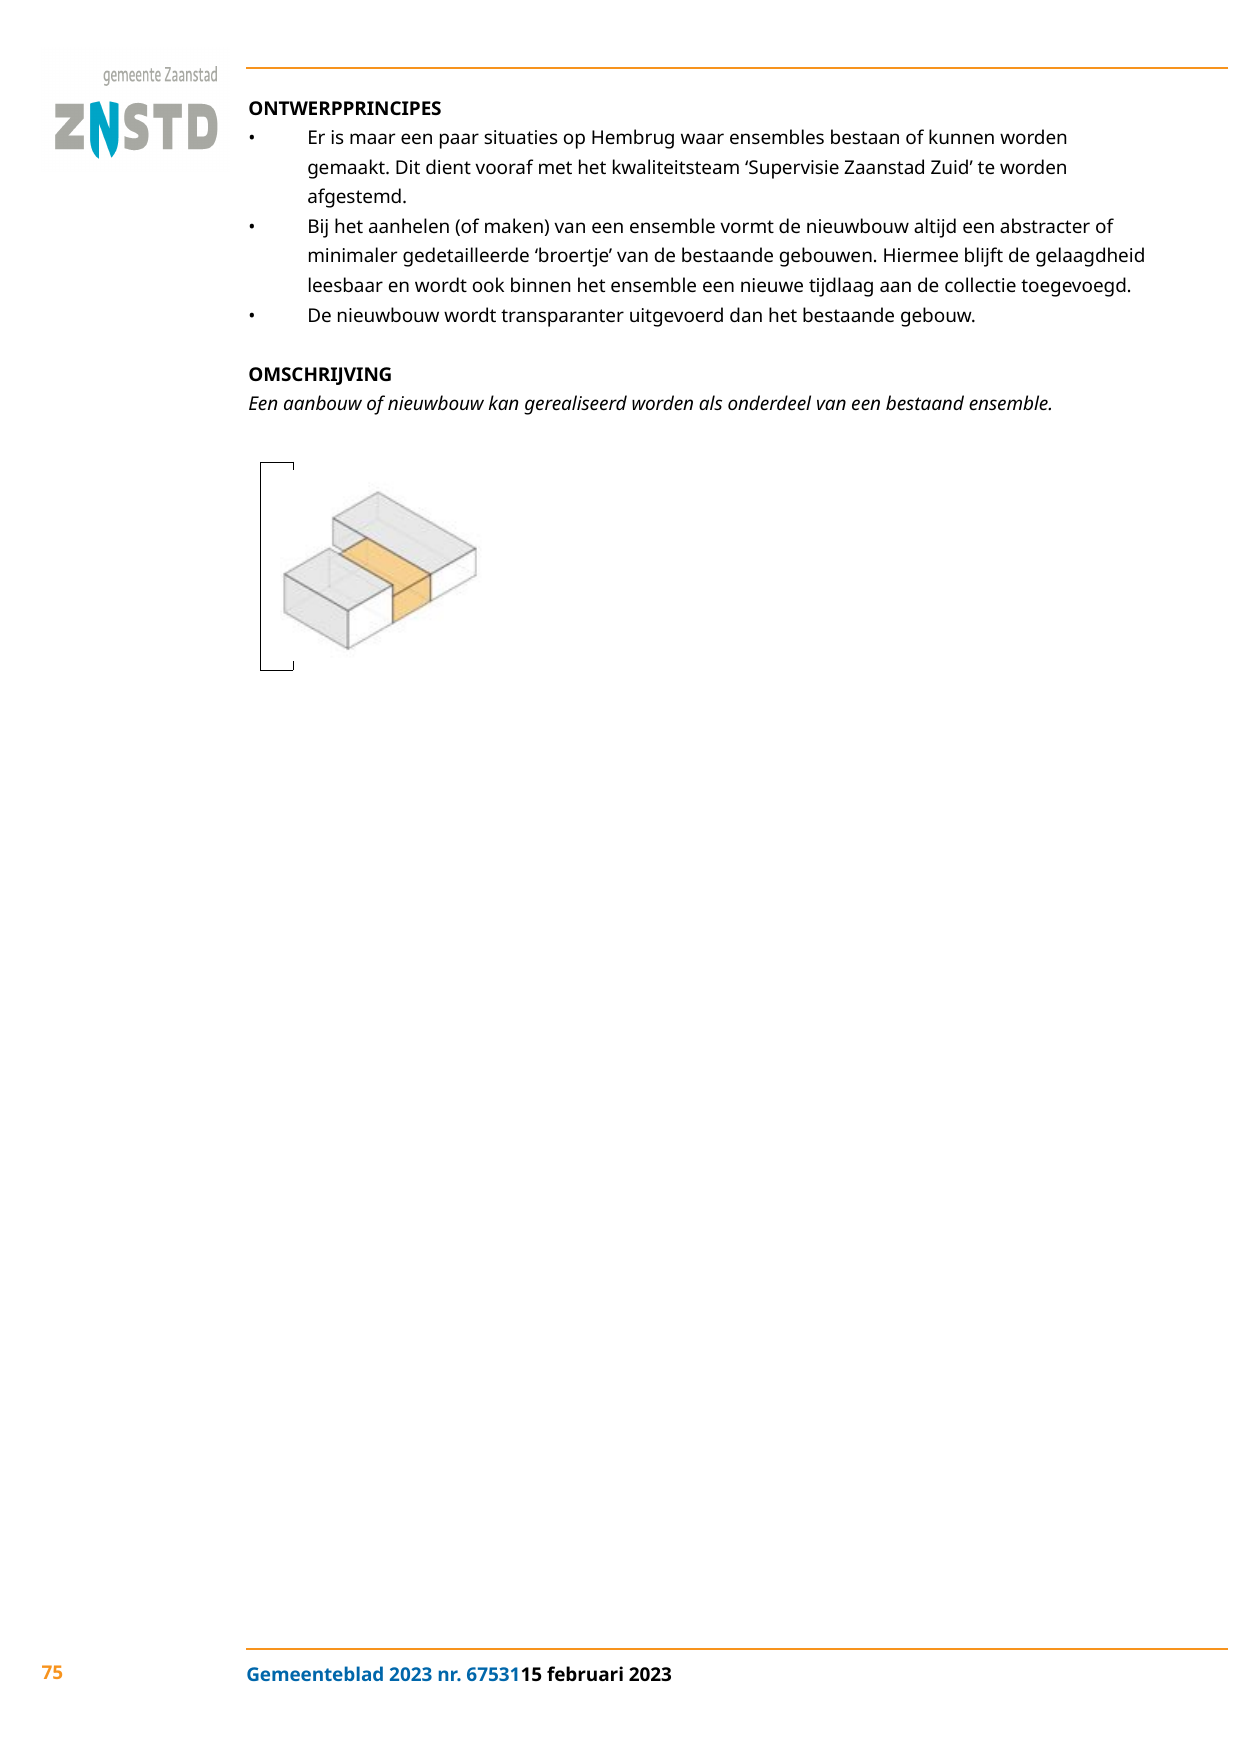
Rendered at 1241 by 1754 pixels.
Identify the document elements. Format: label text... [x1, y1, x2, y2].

text ONTWERPPRINCIPES [248, 95, 1152, 121]
text Een aanbouw of nieuwbouw kan gerealiseerd worden als onderdeel van een bestaand ensemble. [248, 391, 1152, 416]
list Er is maar een paar situaties op Hembrug waar ensembles bestaan of kunnen worden gemaakt. Dit dient vooraf met het kwaliteitsteam ‘Supervisie Zaanstad Zuid’ te worden afgestemd. [248, 124, 1152, 209]
picture [41, 47, 231, 172]
list De nieuwbouw wordt transparanter uitgevoerd dan het bestaande gebouw. [248, 302, 1152, 328]
list Bij het aanhelen (of maken) van een ensemble vormt de nieuwbouw altijd een abstracter of minimaler gedetailleerde ‘broertje’ van de bestaande gebouwen. Hiermee blijft de gelaagdheid leesbaar en wordt ook binnen het ensemble een nieuwe tijdlaag aan de collectie toegevoegd. [248, 213, 1152, 298]
text OMSCHRIJVING [248, 361, 1152, 387]
picture [268, 470, 488, 661]
